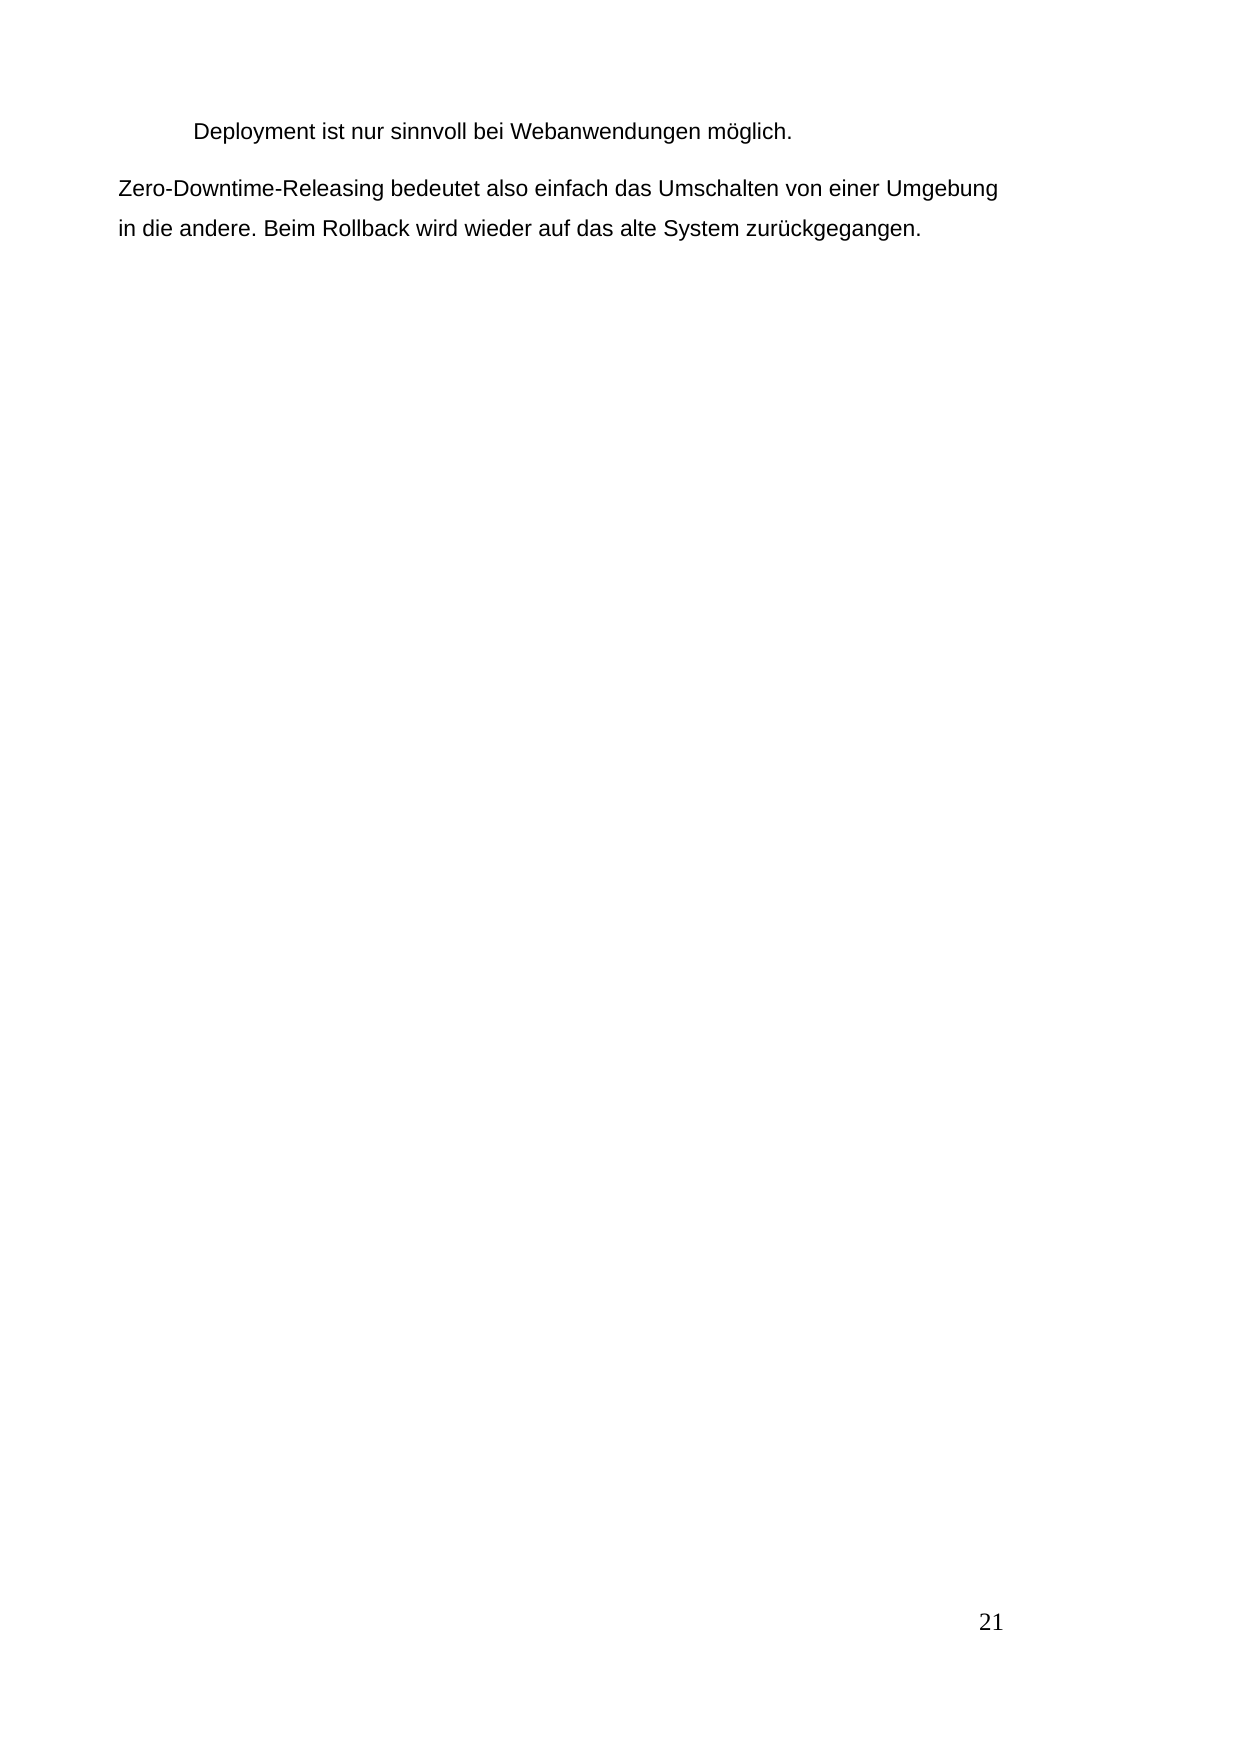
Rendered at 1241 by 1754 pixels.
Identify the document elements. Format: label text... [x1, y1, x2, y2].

list Deployment ist nur sinnvoll bei Webanwendungen möglich. [156, 118, 1004, 144]
text Zero-Downtime-Releasing bedeutet also einfach das Umschalten von einer Umgebung in die andere. Beim Rollback wird wieder auf das alte System zurückgegangen. [118, 175, 1004, 241]
